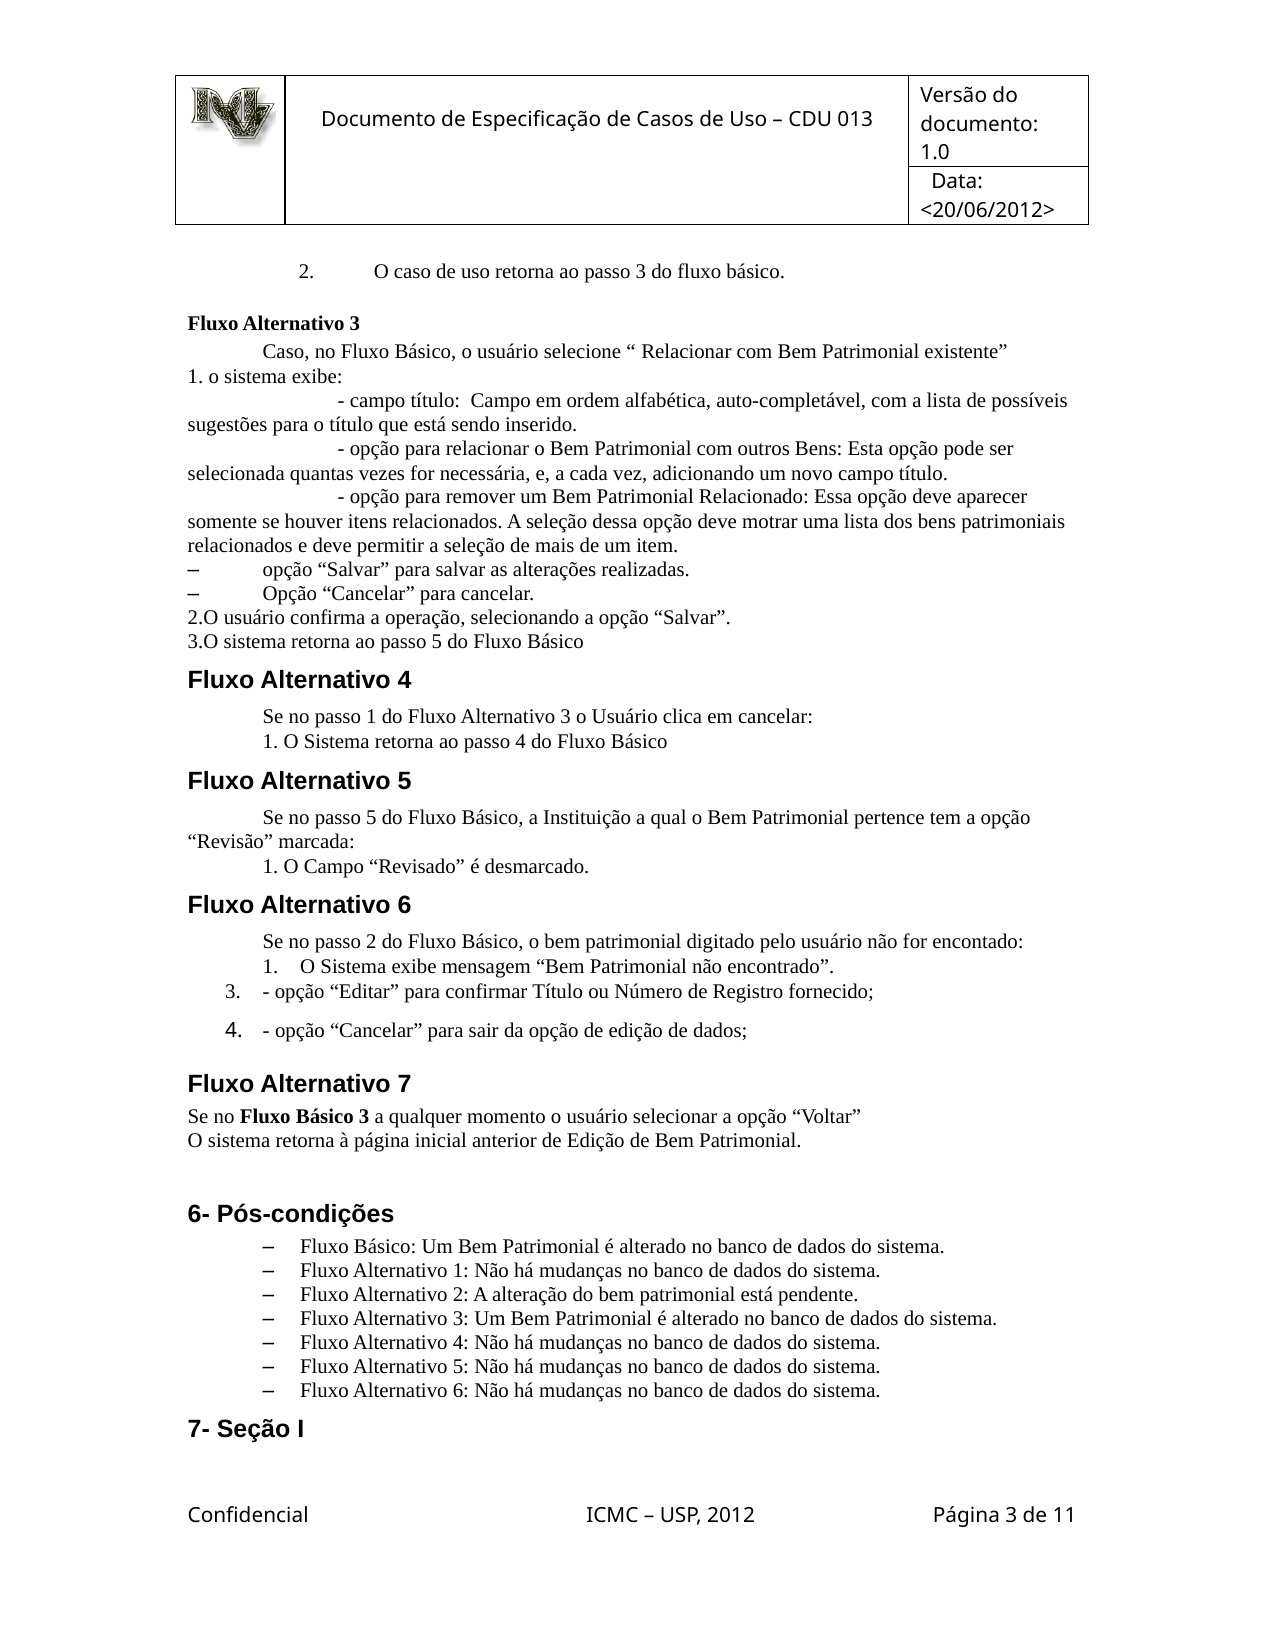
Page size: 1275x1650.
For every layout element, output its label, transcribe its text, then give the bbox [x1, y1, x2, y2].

text 3.O sistema retorna ao passo 5 do Fluxo Básico [187, 629, 1087, 653]
text Fluxo Alternativo 3 [187, 311, 1087, 335]
subtitle Fluxo Alternativo 6 [187, 890, 1087, 919]
text 1. O Campo “Revisado” é desmarcado. [187, 853, 1087, 878]
text - opção para remover um Bem Patrimonial Relacionado: Essa opção deve aparecer somente se houver itens relacionados. A seleção dessa opção deve motrar uma lista dos bens patrimoniais relacionados e deve permitir a seleção de mais de um item. [187, 484, 1087, 557]
subtitle Fluxo Alternativo 4 [187, 665, 1087, 694]
list Opção “Cancelar” para cancelar. [187, 581, 1087, 605]
text Se no Fluxo Básico 3 a qualquer momento o usuário selecionar a opção “Voltar” [187, 1104, 1087, 1128]
list Fluxo Alternativo 1: Não há mudanças no banco de dados do sistema. [262, 1258, 1087, 1282]
list Fluxo Alternativo 6: Não há mudanças no banco de dados do sistema. [262, 1378, 1087, 1402]
subtitle Fluxo Alternativo 5 [187, 766, 1087, 794]
text 1. o sistema exibe: [187, 364, 1087, 388]
text Se no passo 1 do Fluxo Alternativo 3 o Usuário clica em cancelar: [187, 700, 1087, 729]
subtitle 6- Pós-condições [187, 1198, 1087, 1227]
text Caso, no Fluxo Básico, o usuário selecione “ Relacionar com Bem Patrimonial existente” [187, 335, 1087, 364]
subtitle 7- Seção I [187, 1414, 1087, 1443]
text - campo título: Campo em ordem alfabética, auto-completável, com a lista de possíveis sugestões para o título que está sendo inserido. [187, 388, 1087, 436]
list - opção “Cancelar” para sair da opção de edição de dados; [225, 1015, 1087, 1044]
text - opção para relacionar o Bem Patrimonial com outros Bens: Esta opção pode ser selecionada quantas vezes for necessária, e, a cada vez, adicionando um novo campo título. [187, 436, 1087, 484]
list O caso de uso retorna ao passo 3 do fluxo básico. [298, 258, 1087, 283]
list O Sistema exibe mensagem “Bem Patrimonial não encontrado”. [262, 954, 1087, 978]
text Se no passo 2 do Fluxo Básico, o bem patrimonial digitado pelo usuário não for encontado: [187, 925, 1087, 954]
text Se no passo 5 do Fluxo Básico, a Instituição a qual o Bem Patrimonial pertence tem a opção “Revisão” marcada: [187, 801, 1087, 853]
list opção “Salvar” para salvar as alterações realizadas. [187, 557, 1087, 581]
list Fluxo Básico: Um Bem Patrimonial é alterado no banco de dados do sistema. [262, 1233, 1087, 1258]
list Fluxo Alternativo 3: Um Bem Patrimonial é alterado no banco de dados do sistema. [262, 1306, 1087, 1330]
list Fluxo Alternativo 4: Não há mudanças no banco de dados do sistema. [262, 1330, 1087, 1354]
list - opção “Editar” para confirmar Título ou Número de Registro fornecido; [225, 978, 1087, 1003]
text 1. O Sistema retorna ao passo 4 do Fluxo Básico [187, 729, 1087, 753]
text 2.O usuário confirma a operação, selecionando a opção “Salvar”. [187, 605, 1087, 629]
list Fluxo Alternativo 5: Não há mudanças no banco de dados do sistema. [262, 1354, 1087, 1378]
subtitle Fluxo Alternativo 7 [187, 1069, 1087, 1098]
text O sistema retorna à página inicial anterior de Edição de Bem Patrimonial. [187, 1128, 1087, 1152]
list Fluxo Alternativo 2: A alteração do bem patrimonial está pendente. [262, 1282, 1087, 1306]
